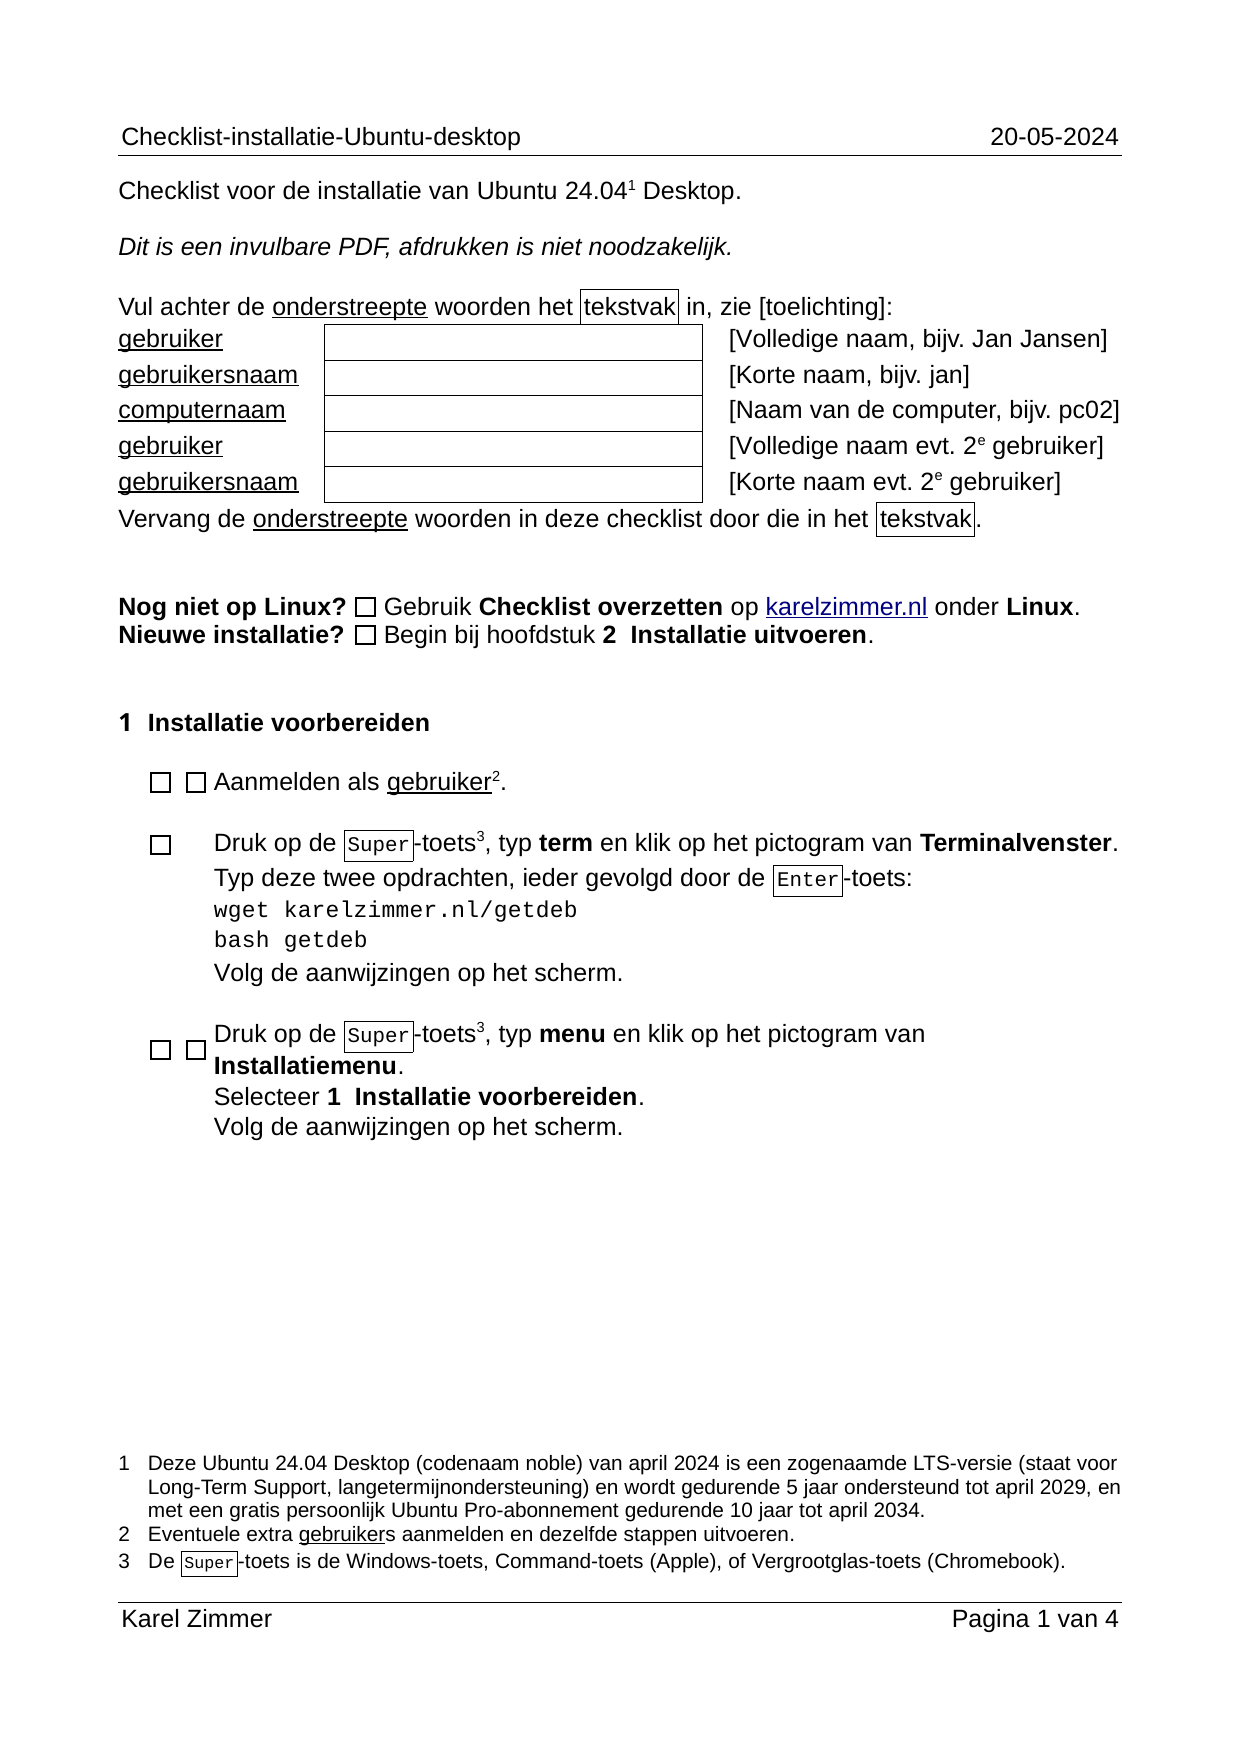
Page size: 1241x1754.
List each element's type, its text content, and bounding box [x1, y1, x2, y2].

text Deze Ubuntu 24.04 Desktop (codenaam noble) van april 2024 is een zogenaamde LTS-versie (staat voor Long-Term Support, langetermijnondersteuning) en wordt gedurende 5 jaar ondersteund tot april 2029, en met een gratis persoonlijk Ubuntu Pro-abonnement gedurende 10 jaar tot april 2034. [118, 1452, 1122, 1522]
table_cell Volg de aanwijzingen op het scherm. [213, 1112, 1122, 1142]
table_header [177, 767, 213, 797]
table_cell [213, 798, 1122, 828]
table_cell [142, 863, 177, 897]
table_cell [142, 798, 177, 828]
table_cell [177, 897, 213, 928]
table_cell Volg de aanwijzingen op het scherm. [213, 958, 1122, 988]
table_cell [118, 928, 142, 958]
table_cell [118, 897, 142, 928]
table_cell [142, 928, 177, 958]
text Checklist voor de installatie van Ubuntu 24.04 Desktop. [118, 177, 1122, 205]
list Installatie voorbereiden [118, 705, 1122, 739]
table_cell [118, 828, 142, 862]
table_cell [118, 988, 142, 1018]
table_cell Typ deze twee opdrachten, ieder gevolgd door de Enter-toets: [213, 863, 1122, 897]
table_cell [118, 1112, 142, 1142]
text tekstvak [581, 290, 678, 324]
table_cell Druk op de Super-toets3, typ menu en klik op het pictogram van Installatiemenu. [213, 1019, 1122, 1081]
text Vul achter de ONDERSTREEPTE woorden het [118, 289, 580, 324]
text . [975, 502, 1122, 537]
text tekstvak [877, 503, 974, 536]
table_cell [177, 798, 213, 828]
table_cell Druk op de Super-toets, typ term en klik op het pictogram van Terminalvenster. [213, 828, 1122, 862]
table_cell [177, 1019, 213, 1081]
table_cell bash getdeb [213, 928, 1122, 958]
table_cell [118, 958, 142, 988]
table_cell [213, 988, 1122, 1018]
text [Volledige naam, bijv. Jan Jansen] [703, 324, 1122, 360]
text Vervang de ONDERSTREEPTE woorden in deze checklist door die in het [118, 502, 876, 537]
table_cell [177, 988, 213, 1018]
text [Naam van de computer, bijv. pc02] [703, 395, 1122, 431]
text in, zie [toelichting]: [679, 289, 1122, 324]
table_header Aanmelden als gebruiker. [213, 767, 1122, 797]
text [Korte naam evt. 2e gebruiker] [703, 466, 1122, 502]
text COMPUTERNAAM [118, 395, 324, 431]
text GEBRUIKER [118, 324, 324, 360]
table_cell Selecteer 1 Installatie voorbereiden. [213, 1081, 1122, 1112]
table_cell [118, 863, 142, 897]
table_cell [118, 1081, 142, 1112]
table_cell [177, 863, 213, 897]
table_cell [177, 958, 213, 988]
table_cell wget karelzimmer.nl/getdeb [213, 897, 1122, 928]
table_header [118, 767, 142, 797]
text Dit is een invulbare PDF, afdrukken is niet noodzakelijk. [118, 233, 1122, 261]
text Nog niet op Linux? Gebruik Checklist overzetten op karelzimmer.nl onder Linux. [118, 593, 1122, 621]
table_header [142, 767, 177, 797]
table_cell [118, 1019, 142, 1081]
table_cell [177, 928, 213, 958]
text GEBRUIKERSNaaM [118, 466, 324, 502]
text Nieuwe installatie? Begin bij hoofdstuk 2 Installatie uitvoeren. [118, 621, 1122, 649]
table_cell [142, 988, 177, 1018]
table_cell [142, 897, 177, 928]
table_cell [142, 1112, 177, 1142]
text GEBRUIKER [118, 431, 324, 466]
text [Volledige naam evt. 2e gebruiker] [703, 431, 1122, 466]
table_cell [142, 1019, 177, 1081]
table_cell [177, 1112, 213, 1142]
table_cell [177, 828, 213, 862]
table_cell [142, 958, 177, 988]
table_cell [142, 1081, 177, 1112]
table_cell [142, 828, 177, 862]
text [Korte naam, bijv. jan] [703, 360, 1122, 395]
table_cell [118, 798, 142, 828]
table_cell [177, 1081, 213, 1112]
text gebruikersnaam [118, 360, 324, 395]
